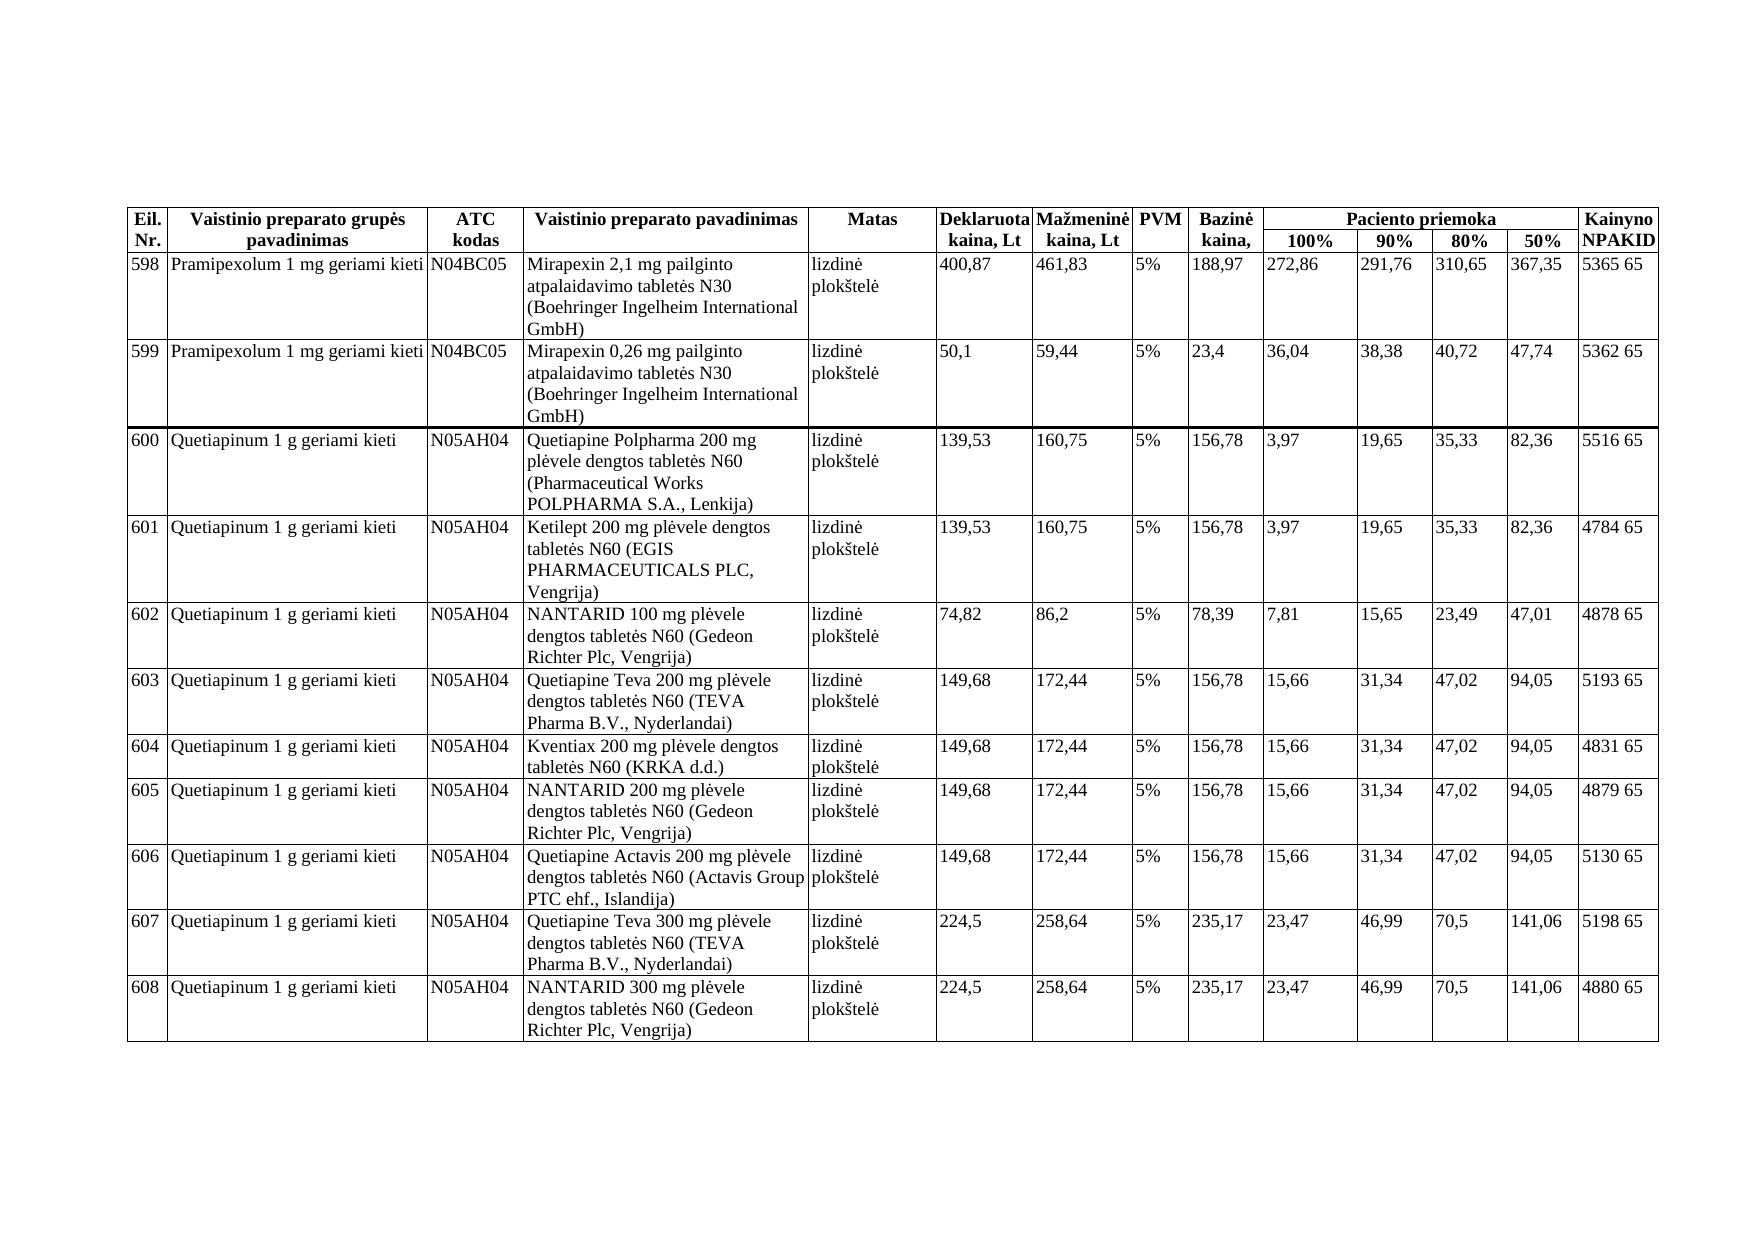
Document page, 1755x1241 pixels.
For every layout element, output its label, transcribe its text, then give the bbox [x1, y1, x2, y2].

table_cell 602 [128, 603, 167, 668]
table_cell 4878 65 [1579, 603, 1658, 668]
table_cell Quetiapinum 1 g geriami kieti [168, 429, 427, 515]
table_cell N05AH04 [428, 735, 523, 778]
table_cell 94,05 [1508, 735, 1578, 778]
table_cell N04BC05 [428, 340, 523, 426]
table_cell 141,06 [1508, 910, 1578, 975]
table_cell 5% [1133, 735, 1188, 778]
table_cell 23,47 [1264, 976, 1357, 1041]
table_cell Mirapexin 0,26 mg pailginto atpalaidavimo tabletės N30 (Boehringer Ingelheim International GmbH) [524, 340, 808, 426]
table_cell 160,75 [1033, 516, 1132, 602]
table_cell Kventiax 200 mg plėvele dengtos tabletės N60 (KRKA d.d.) [524, 735, 808, 778]
table_cell 598 [128, 253, 167, 339]
table_cell N05AH04 [428, 429, 523, 515]
table_cell 35,33 [1433, 516, 1507, 602]
table_cell 156,78 [1189, 735, 1263, 778]
table_cell 5% [1133, 845, 1188, 909]
table_cell N05AH04 [428, 516, 523, 602]
table_cell Pramipexolum 1 mg geriami kieti [168, 253, 427, 339]
table_header Vaistinio preparato pavadinimas [524, 208, 808, 252]
table_cell 19,65 [1358, 516, 1432, 602]
table_cell N04BC05 [428, 253, 523, 339]
table_cell 599 [128, 340, 167, 426]
table_cell 3,97 [1264, 429, 1357, 515]
table_cell Quetiapinum 1 g geriami kieti [168, 603, 427, 668]
table_cell 605 [128, 779, 167, 843]
table_cell 5516 65 [1579, 429, 1658, 515]
table_cell 156,78 [1189, 429, 1263, 515]
table_cell 188,97 [1189, 253, 1263, 339]
table_cell 5% [1133, 910, 1188, 975]
table_cell 5% [1133, 779, 1188, 843]
table_cell 149,68 [937, 845, 1032, 909]
table_cell NANTARID 300 mg plėvele dengtos tabletės N60 (Gedeon Richter Plc, Vengrija) [524, 976, 808, 1041]
table_cell 5% [1133, 669, 1188, 733]
table_cell 100% [1264, 230, 1357, 252]
table_cell lizdinė plokštelė [809, 253, 936, 339]
table_cell 149,68 [937, 669, 1032, 733]
table_cell 141,06 [1508, 976, 1578, 1041]
table_cell 139,53 [937, 516, 1032, 602]
table_cell 224,5 [937, 910, 1032, 975]
table_cell N05AH04 [428, 845, 523, 909]
table_header Paciento priemoka [1264, 208, 1578, 229]
table_cell Ketilept 200 mg plėvele dengtos tabletės N60 (EGIS PHARMACEUTICALS PLC, Vengrija) [524, 516, 808, 602]
table_header Eil. Nr. [128, 208, 167, 252]
table_cell 4879 65 [1579, 779, 1658, 843]
table_cell Quetiapinum 1 g geriami kieti [168, 516, 427, 602]
table_cell 5198 65 [1579, 910, 1658, 975]
table_header Kainyno NPAKID [1579, 208, 1658, 252]
table_cell 291,76 [1358, 253, 1432, 339]
table_cell 47,02 [1433, 735, 1507, 778]
table_cell 5% [1133, 253, 1188, 339]
table_cell 156,78 [1189, 516, 1263, 602]
table_cell 23,47 [1264, 910, 1357, 975]
table_cell 78,39 [1189, 603, 1263, 668]
table_cell Quetiapinum 1 g geriami kieti [168, 845, 427, 909]
table_cell 50,1 [937, 340, 1032, 426]
table_cell 31,34 [1358, 669, 1432, 733]
table_cell 47,01 [1508, 603, 1578, 668]
table_cell 4880 65 [1579, 976, 1658, 1041]
table_cell 94,05 [1508, 779, 1578, 843]
table_cell 23,49 [1433, 603, 1507, 668]
table_cell 606 [128, 845, 167, 909]
table_cell 235,17 [1189, 976, 1263, 1041]
table_cell lizdinė plokštelė [809, 976, 936, 1041]
table_cell lizdinė plokštelė [809, 845, 936, 909]
table_cell 50% [1508, 230, 1578, 252]
table_cell 46,99 [1358, 976, 1432, 1041]
table_cell Quetiapinum 1 g geriami kieti [168, 976, 427, 1041]
table_header Deklaruota kaina, Lt [937, 208, 1032, 252]
table_cell 172,44 [1033, 669, 1132, 733]
table_cell 80% [1433, 230, 1507, 252]
table_cell 47,74 [1508, 340, 1578, 426]
table_cell N05AH04 [428, 779, 523, 843]
table_cell 601 [128, 516, 167, 602]
table_cell lizdinė plokštelė [809, 516, 936, 602]
table_cell N05AH04 [428, 669, 523, 733]
table_cell Quetiapinum 1 g geriami kieti [168, 669, 427, 733]
table_header Vaistinio preparato grupės pavadinimas [168, 208, 427, 252]
table_cell Quetiapinum 1 g geriami kieti [168, 735, 427, 778]
table_cell 149,68 [937, 735, 1032, 778]
table_cell 156,78 [1189, 669, 1263, 733]
table_cell Mirapexin 2,1 mg pailginto atpalaidavimo tabletės N30 (Boehringer Ingelheim International GmbH) [524, 253, 808, 339]
table_cell 156,78 [1189, 845, 1263, 909]
table_cell 160,75 [1033, 429, 1132, 515]
table_cell 235,17 [1189, 910, 1263, 975]
table_cell N05AH04 [428, 603, 523, 668]
table_cell 5% [1133, 976, 1188, 1041]
table_cell 604 [128, 735, 167, 778]
table_cell 272,86 [1264, 253, 1357, 339]
table_cell 46,99 [1358, 910, 1432, 975]
table_cell Pramipexolum 1 mg geriami kieti [168, 340, 427, 426]
table_cell 74,82 [937, 603, 1032, 668]
table_cell 36,04 [1264, 340, 1357, 426]
table_cell Quetiapine Teva 300 mg plėvele dengtos tabletės N60 (TEVA Pharma B.V., Nyderlandai) [524, 910, 808, 975]
table_cell 5193 65 [1579, 669, 1658, 733]
table_cell 47,02 [1433, 779, 1507, 843]
table_cell 172,44 [1033, 779, 1132, 843]
table_cell 310,65 [1433, 253, 1507, 339]
table_cell 400,87 [937, 253, 1032, 339]
table_cell 38,38 [1358, 340, 1432, 426]
table_cell 367,35 [1508, 253, 1578, 339]
table_header Matas [809, 208, 936, 252]
table_cell lizdinė plokštelė [809, 779, 936, 843]
table_cell 94,05 [1508, 669, 1578, 733]
table_cell 23,4 [1189, 340, 1263, 426]
table_cell 70,5 [1433, 910, 1507, 975]
table_cell lizdinė plokštelė [809, 669, 936, 733]
table_cell NANTARID 200 mg plėvele dengtos tabletės N60 (Gedeon Richter Plc, Vengrija) [524, 779, 808, 843]
table_cell 86,2 [1033, 603, 1132, 668]
table_cell 35,33 [1433, 429, 1507, 515]
table_cell Quetiapinum 1 g geriami kieti [168, 779, 427, 843]
table_cell 258,64 [1033, 910, 1132, 975]
table_cell 59,44 [1033, 340, 1132, 426]
table_cell 94,05 [1508, 845, 1578, 909]
table_cell 607 [128, 910, 167, 975]
table_cell 31,34 [1358, 779, 1432, 843]
table_cell 82,36 [1508, 516, 1578, 602]
table_cell lizdinė plokštelė [809, 603, 936, 668]
table_cell 7,81 [1264, 603, 1357, 668]
table_cell NANTARID 100 mg plėvele dengtos tabletės N60 (Gedeon Richter Plc, Vengrija) [524, 603, 808, 668]
table_cell 461,83 [1033, 253, 1132, 339]
table_header Bazinė kaina, Lt [1189, 208, 1263, 252]
table_cell 156,78 [1189, 779, 1263, 843]
table_cell 31,34 [1358, 845, 1432, 909]
table_cell 15,66 [1264, 669, 1357, 733]
table_cell 31,34 [1358, 735, 1432, 778]
table_cell 15,66 [1264, 735, 1357, 778]
table_cell Quetiapine Actavis 200 mg plėvele dengtos tabletės N60 (Actavis Group PTC ehf., Islandija) [524, 845, 808, 909]
table_cell 608 [128, 976, 167, 1041]
table_cell 15,66 [1264, 845, 1357, 909]
table_cell 15,66 [1264, 779, 1357, 843]
table_cell 15,65 [1358, 603, 1432, 668]
table_cell 139,53 [937, 429, 1032, 515]
table_header ATC kodas [428, 208, 523, 252]
table_cell 172,44 [1033, 845, 1132, 909]
table_cell 5% [1133, 340, 1188, 426]
table_cell Quetiapinum 1 g geriami kieti [168, 910, 427, 975]
table_cell 149,68 [937, 779, 1032, 843]
table_cell lizdinė plokštelė [809, 429, 936, 515]
table_cell Quetiapine Teva 200 mg plėvele dengtos tabletės N60 (TEVA Pharma B.V., Nyderlandai) [524, 669, 808, 733]
table_cell 5362 65 [1579, 340, 1658, 426]
table_cell lizdinė plokštelė [809, 735, 936, 778]
table_cell N05AH04 [428, 976, 523, 1041]
table_cell 40,72 [1433, 340, 1507, 426]
table_cell lizdinė plokštelė [809, 910, 936, 975]
table_cell Quetiapine Polpharma 200 mg plėvele dengtos tabletės N60 (Pharmaceutical Works POLPHARMA S.A., Lenkija) [524, 429, 808, 515]
table_cell 4784 65 [1579, 516, 1658, 602]
table_cell 172,44 [1033, 735, 1132, 778]
table_header PVM [1133, 208, 1188, 252]
table_cell 5% [1133, 516, 1188, 602]
table_cell 5365 65 [1579, 253, 1658, 339]
table_cell 224,5 [937, 976, 1032, 1041]
table_cell 5% [1133, 429, 1188, 515]
table_cell 603 [128, 669, 167, 733]
table_cell 82,36 [1508, 429, 1578, 515]
table_cell 47,02 [1433, 669, 1507, 733]
table_cell lizdinė plokštelė [809, 340, 936, 426]
table_cell 70,5 [1433, 976, 1507, 1041]
table_cell 4831 65 [1579, 735, 1658, 778]
table_cell 19,65 [1358, 429, 1432, 515]
table_cell 600 [128, 429, 167, 515]
table_cell 5130 65 [1579, 845, 1658, 909]
table_cell 258,64 [1033, 976, 1132, 1041]
table_cell 90% [1358, 230, 1432, 252]
table_cell 3,97 [1264, 516, 1357, 602]
table_cell 47,02 [1433, 845, 1507, 909]
table_header Mažmeninė kaina, Lt [1033, 208, 1132, 252]
table_cell 5% [1133, 603, 1188, 668]
table_cell N05AH04 [428, 910, 523, 975]
